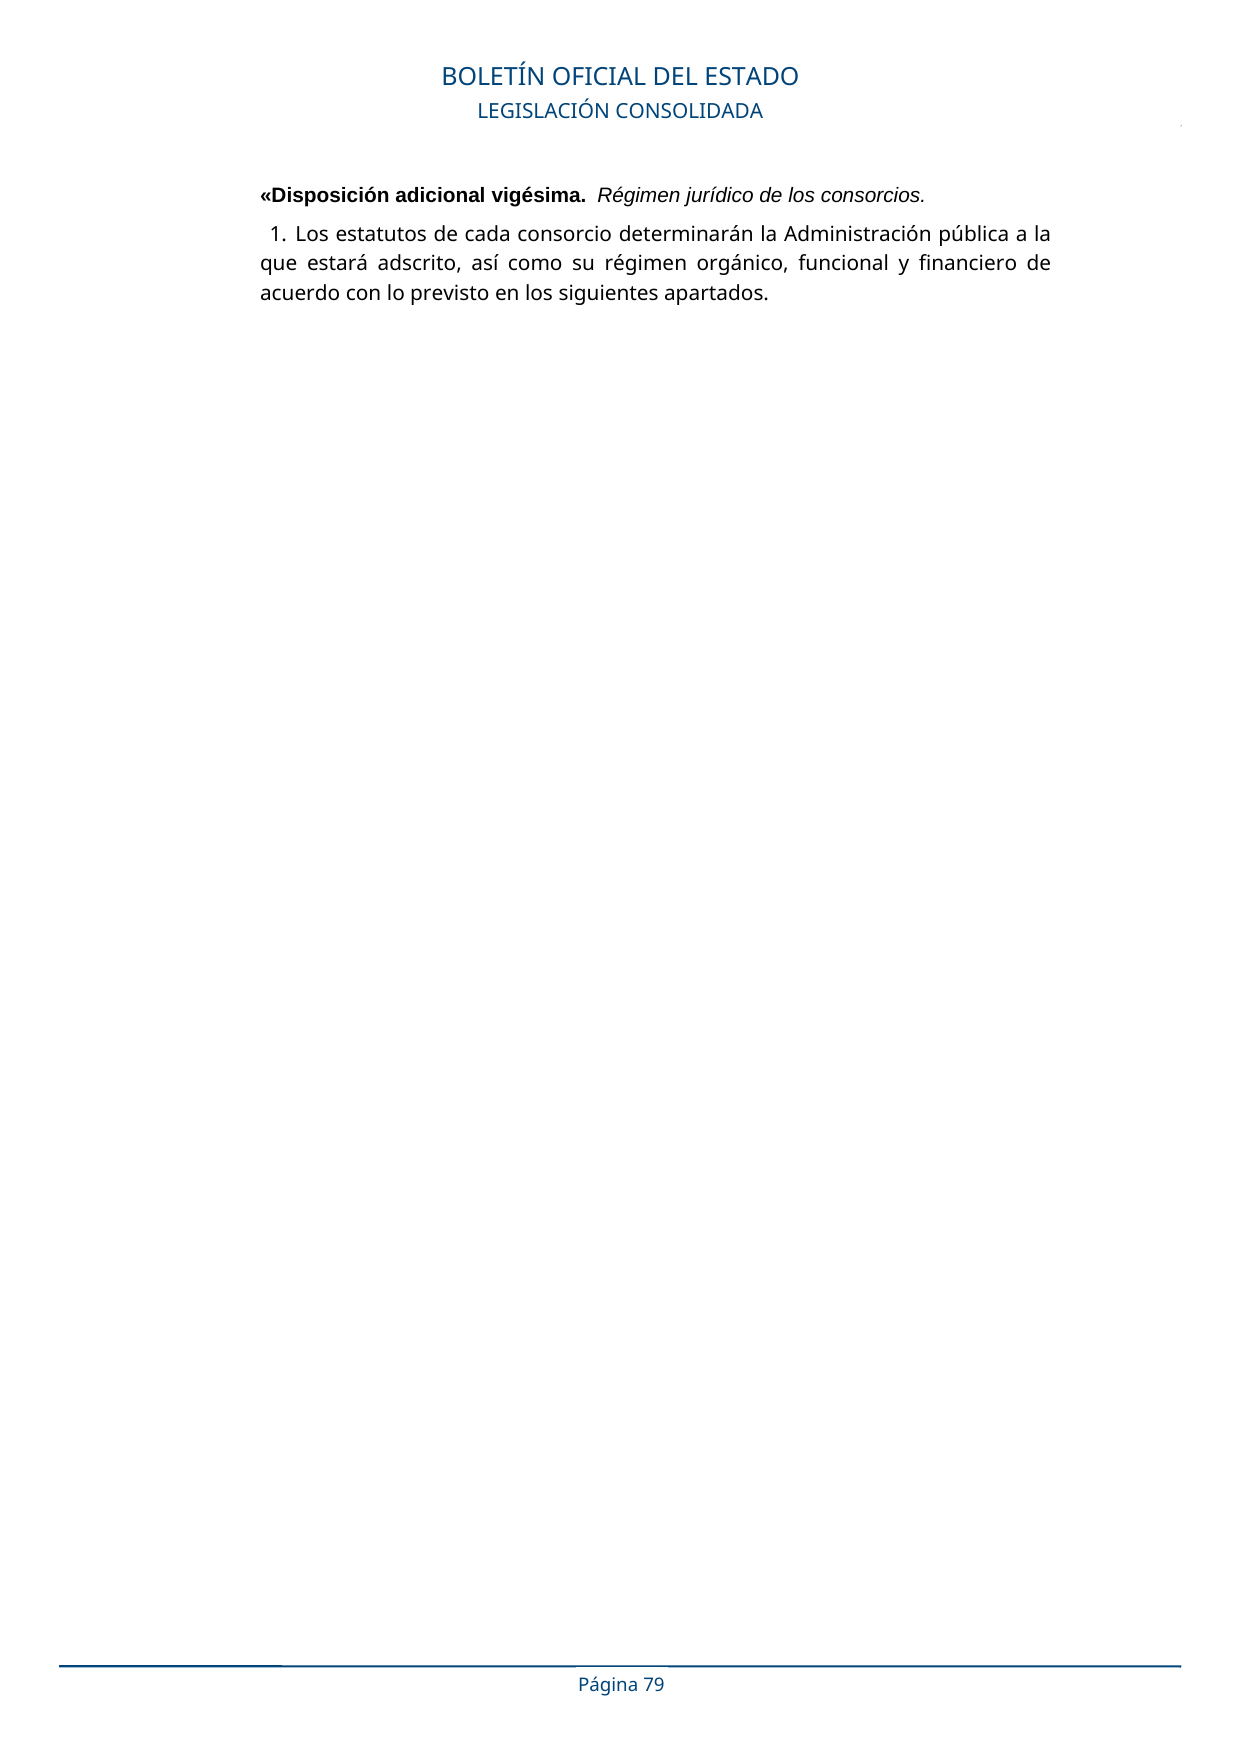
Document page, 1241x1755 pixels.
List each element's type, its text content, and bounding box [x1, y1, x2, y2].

text «Disposición adicional vigésima. Régimen jurídico de los consorcios. [260, 183, 1184, 207]
list Los estatutos de cada consorcio determinarán la Administración pública a la que estará adscrito, así como su régimen orgánico, funcional y financiero de acuerdo con lo previsto en los siguientes apartados. [234, 219, 1052, 306]
